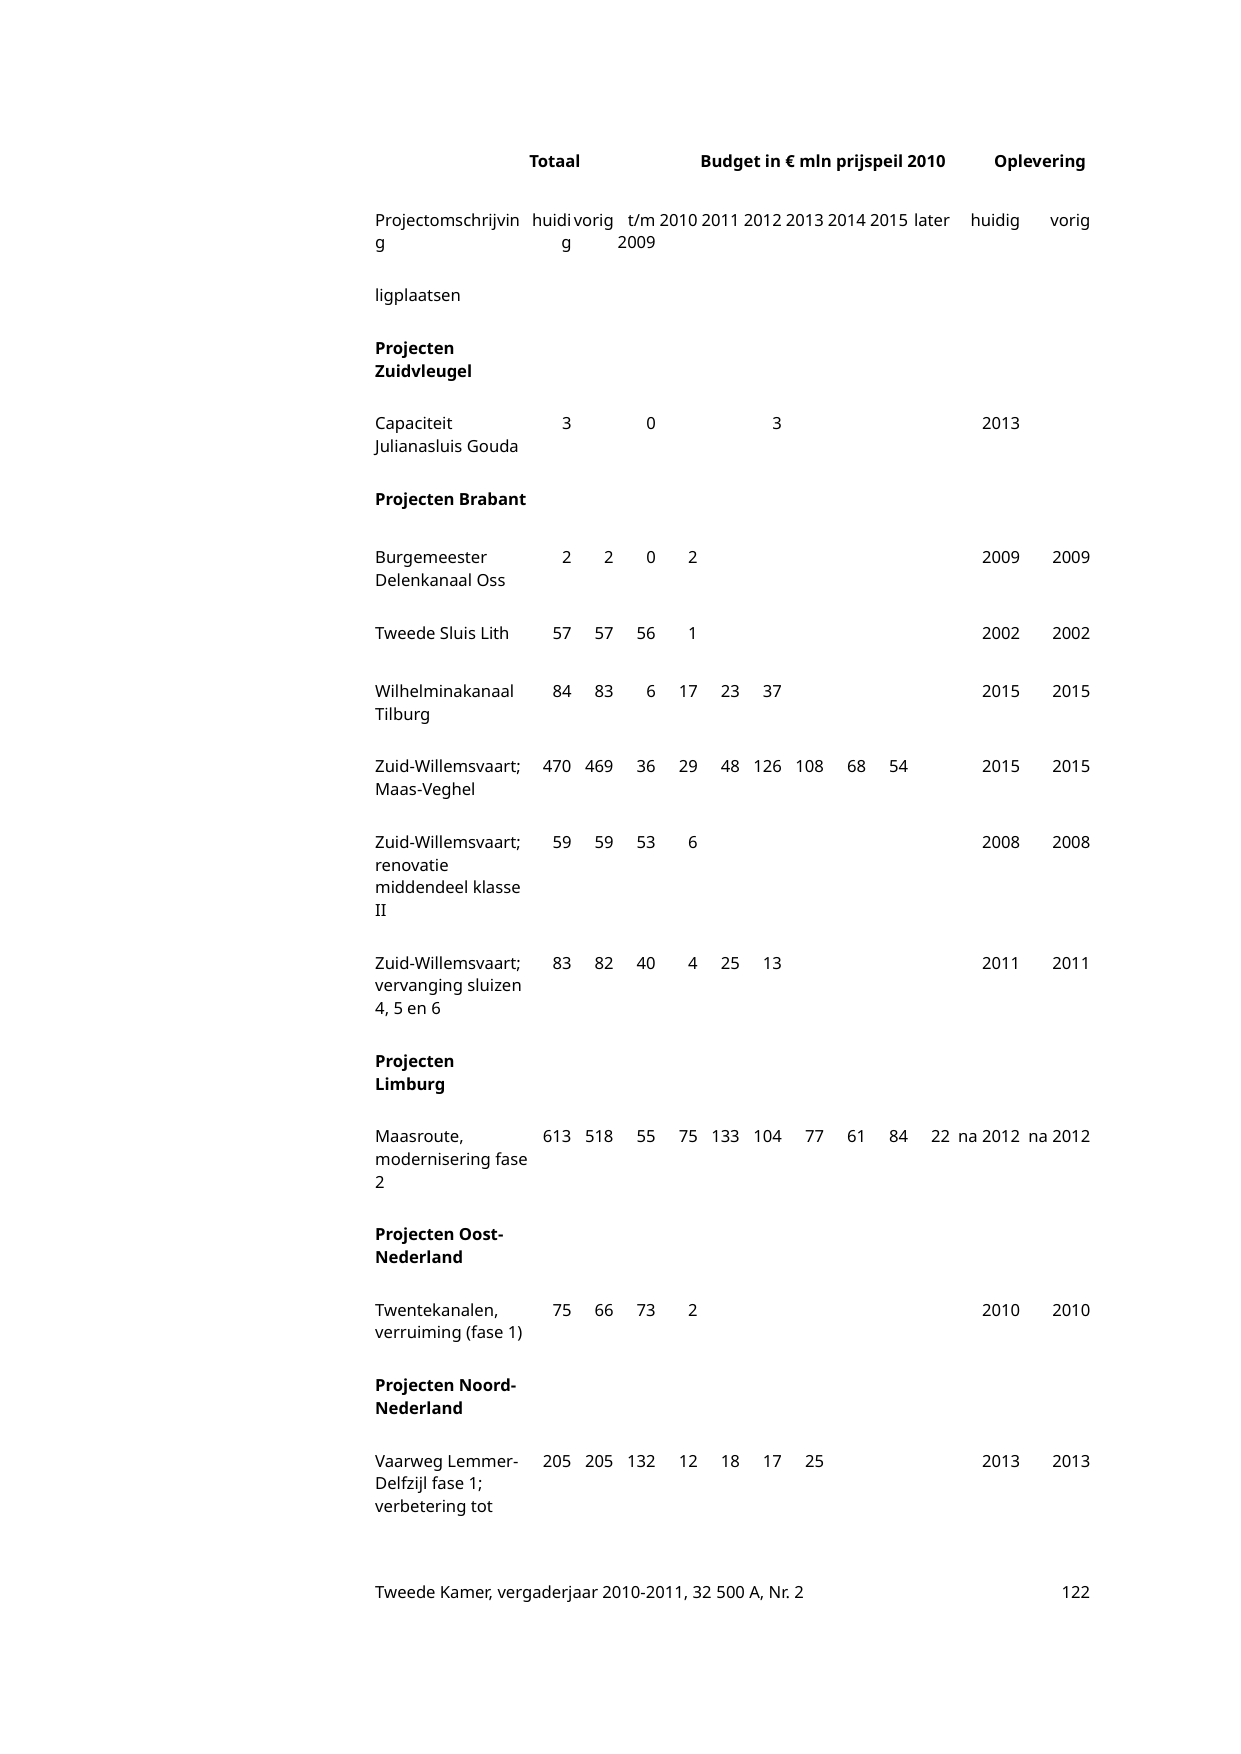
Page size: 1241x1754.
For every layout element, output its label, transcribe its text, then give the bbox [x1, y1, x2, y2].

table_cell 2 [571, 546, 613, 621]
table_cell Tweede Sluis Lith [375, 621, 529, 680]
table_cell [698, 412, 739, 487]
table_cell Wilhelminakanaal Tilburg [375, 680, 529, 755]
table_cell [613, 488, 655, 546]
table_cell 3 [740, 412, 782, 487]
table_cell [824, 546, 866, 621]
table_cell [866, 951, 908, 1049]
table_cell [866, 1374, 908, 1449]
table_cell [698, 621, 739, 680]
table_cell Twentekanalen, verruiming (fase 1) [375, 1299, 529, 1374]
table_cell [950, 284, 1020, 337]
table_header [375, 150, 529, 208]
table_cell [782, 1374, 824, 1449]
table_cell [782, 412, 824, 487]
table_cell 59 [571, 831, 613, 951]
table_cell [613, 284, 655, 337]
table_cell [1020, 412, 1090, 487]
table_cell 6 [655, 831, 697, 951]
table_cell [824, 284, 866, 337]
table_cell 59 [529, 831, 571, 951]
table_cell 83 [529, 951, 571, 1049]
table_cell [740, 1050, 782, 1125]
table_header Budget in € mln prijspeil 2010 [613, 150, 950, 208]
table_cell 22 [908, 1125, 950, 1223]
table_cell [782, 284, 824, 337]
table_cell [655, 1374, 697, 1449]
table_cell 75 [655, 1125, 697, 1223]
table_cell 2015 [1020, 680, 1090, 755]
table_cell [1020, 1223, 1090, 1298]
table_cell [908, 1449, 950, 1517]
table_cell 613 [529, 1125, 571, 1223]
table_cell [655, 1223, 697, 1298]
table_cell 2013 [950, 412, 1020, 487]
table_cell [950, 1374, 1020, 1449]
table_cell 469 [571, 755, 613, 831]
table_cell [529, 1050, 571, 1125]
table_cell 2 [655, 546, 697, 621]
table_cell 4 [655, 951, 697, 1049]
table_cell [824, 951, 866, 1049]
table_cell 84 [529, 680, 571, 755]
table_cell 1 [655, 621, 697, 680]
table_cell [824, 412, 866, 487]
table_cell 25 [782, 1449, 824, 1517]
table_cell Maasroute, modernisering fase 2 [375, 1125, 529, 1223]
table_cell 2015 [866, 209, 908, 284]
table_cell [571, 412, 613, 487]
table_cell Vaarweg Lemmer-Delfzijl fase 1; verbetering tot [375, 1449, 529, 1517]
table_cell 17 [655, 680, 697, 755]
table_cell 17 [740, 1449, 782, 1517]
table_cell [866, 1299, 908, 1374]
table_cell 75 [529, 1299, 571, 1374]
table_cell [782, 337, 824, 412]
table_cell 2013 [782, 209, 824, 284]
table_cell 126 [740, 755, 782, 831]
table_cell [740, 1223, 782, 1298]
table_cell [824, 337, 866, 412]
table_cell [571, 1374, 613, 1449]
table_cell [529, 1374, 571, 1449]
table_cell 83 [571, 680, 613, 755]
table_cell [908, 1299, 950, 1374]
table_cell [866, 831, 908, 951]
table_cell 205 [571, 1449, 613, 1517]
table_cell vorig [571, 209, 613, 284]
table_header Totaal [529, 150, 613, 208]
table_cell 2008 [950, 831, 1020, 951]
table_cell [824, 621, 866, 680]
table_cell huidig [950, 209, 1020, 284]
table_cell [824, 1374, 866, 1449]
table_cell [824, 680, 866, 755]
table_cell [866, 284, 908, 337]
table_cell 0 [613, 412, 655, 487]
table_cell 2013 [1020, 1449, 1090, 1517]
table_cell [740, 1374, 782, 1449]
table_cell [866, 488, 908, 546]
table_cell Zuid-Willemsvaart; vervanging sluizen 4, 5 en 6 [375, 951, 529, 1049]
table_cell [740, 1299, 782, 1374]
table_cell 29 [655, 755, 697, 831]
table_cell 13 [740, 951, 782, 1049]
table_cell 2014 [824, 209, 866, 284]
table_cell 54 [866, 755, 908, 831]
table_cell Projecten Zuidvleugel [375, 337, 529, 412]
table_cell [698, 831, 739, 951]
table_cell 108 [782, 755, 824, 831]
table_cell 2010 [655, 209, 697, 284]
table_cell [866, 1050, 908, 1125]
table_cell [740, 284, 782, 337]
table_cell [698, 488, 739, 546]
table_cell 66 [571, 1299, 613, 1374]
table_cell [1020, 337, 1090, 412]
table_cell 18 [698, 1449, 739, 1517]
table_cell 2002 [950, 621, 1020, 680]
table_cell [908, 546, 950, 621]
table_cell 2015 [950, 755, 1020, 831]
table_cell 470 [529, 755, 571, 831]
table_cell [698, 546, 739, 621]
table_cell [740, 488, 782, 546]
table_cell [824, 1223, 866, 1298]
table_cell 133 [698, 1125, 739, 1223]
table_cell [866, 546, 908, 621]
table_cell Projectomschrijving [375, 209, 529, 284]
table_cell [782, 488, 824, 546]
table_cell Projecten Limburg [375, 1050, 529, 1125]
table_cell [698, 337, 739, 412]
table_cell [698, 1374, 739, 1449]
table_cell 2 [529, 546, 571, 621]
table_cell 104 [740, 1125, 782, 1223]
table_cell 518 [571, 1125, 613, 1223]
table_cell 77 [782, 1125, 824, 1223]
table_cell [866, 680, 908, 755]
table_cell 2008 [1020, 831, 1090, 951]
table_cell Projecten Brabant [375, 488, 529, 546]
table_cell Zuid-Willemsvaart; Maas-Veghel [375, 755, 529, 831]
table_cell [950, 1223, 1020, 1298]
table_cell [655, 284, 697, 337]
table_cell Capaciteit Julianasluis Gouda [375, 412, 529, 487]
table_cell [529, 488, 571, 546]
table_cell 2009 [1020, 546, 1090, 621]
table_cell 23 [698, 680, 739, 755]
table_cell [782, 951, 824, 1049]
table_cell 53 [613, 831, 655, 951]
table_cell 36 [613, 755, 655, 831]
table_cell 2011 [1020, 951, 1090, 1049]
table_cell [824, 1050, 866, 1125]
table_cell 57 [571, 621, 613, 680]
table_cell 2 [655, 1299, 697, 1374]
table_cell 82 [571, 951, 613, 1049]
table_cell 2009 [950, 546, 1020, 621]
table_cell [866, 1223, 908, 1298]
table_cell [1020, 488, 1090, 546]
table_cell [950, 488, 1020, 546]
table_cell 2010 [1020, 1299, 1090, 1374]
table_cell [655, 488, 697, 546]
table_cell 2011 [698, 209, 739, 284]
table_cell 55 [613, 1125, 655, 1223]
table_cell 3 [529, 412, 571, 487]
table_cell 2011 [950, 951, 1020, 1049]
table_cell [782, 1050, 824, 1125]
table_cell [866, 621, 908, 680]
table_cell na 2012 [950, 1125, 1020, 1223]
table_cell [908, 1223, 950, 1298]
table_cell [782, 546, 824, 621]
table_cell 73 [613, 1299, 655, 1374]
table_cell [740, 621, 782, 680]
table_cell [613, 1050, 655, 1125]
table_cell vorig [1020, 209, 1090, 284]
table_cell na 2012 [1020, 1125, 1090, 1223]
table_cell [866, 337, 908, 412]
table_cell [655, 337, 697, 412]
table_cell [782, 680, 824, 755]
table_cell [908, 951, 950, 1049]
table_cell [698, 1299, 739, 1374]
table_cell 2010 [950, 1299, 1020, 1374]
table_cell [613, 337, 655, 412]
table_cell [908, 755, 950, 831]
table_cell 68 [824, 755, 866, 831]
table_cell [571, 488, 613, 546]
table_cell ligplaatsen [375, 284, 529, 337]
table_cell [740, 831, 782, 951]
table_cell [698, 284, 739, 337]
table_cell huidig [529, 209, 571, 284]
table_cell [908, 680, 950, 755]
table_cell 132 [613, 1449, 655, 1517]
table_cell [866, 412, 908, 487]
table_cell [908, 488, 950, 546]
table_cell [782, 621, 824, 680]
table_cell [655, 1050, 697, 1125]
table_cell [571, 1223, 613, 1298]
table_cell 2002 [1020, 621, 1090, 680]
table_cell [866, 1449, 908, 1517]
table_cell 2013 [950, 1449, 1020, 1517]
table_cell [782, 831, 824, 951]
table_cell 2012 [740, 209, 782, 284]
table_cell [824, 488, 866, 546]
table_cell [1020, 1050, 1090, 1125]
table_cell 25 [698, 951, 739, 1049]
table_cell [613, 1223, 655, 1298]
table_cell 205 [529, 1449, 571, 1517]
table_cell 0 [613, 546, 655, 621]
table_cell [824, 831, 866, 951]
table_cell 48 [698, 755, 739, 831]
table_cell [571, 1050, 613, 1125]
table_cell [908, 1374, 950, 1449]
table_cell [908, 621, 950, 680]
table_cell t/m 2009 [613, 209, 655, 284]
table_cell [740, 546, 782, 621]
table_cell 56 [613, 621, 655, 680]
table_cell [529, 1223, 571, 1298]
table_header Oplevering [950, 150, 1090, 208]
table_cell [571, 284, 613, 337]
table_cell [529, 337, 571, 412]
table_cell Burgemeester Delenkanaal Oss [375, 546, 529, 621]
table_cell 2015 [1020, 755, 1090, 831]
table_cell later [908, 209, 950, 284]
table_cell [908, 412, 950, 487]
table_cell 57 [529, 621, 571, 680]
table_cell [1020, 1374, 1090, 1449]
table_cell 40 [613, 951, 655, 1049]
table_cell Projecten Oost-Nederland [375, 1223, 529, 1298]
table_cell [613, 1374, 655, 1449]
table_cell [908, 1050, 950, 1125]
table_cell [824, 1449, 866, 1517]
table_cell [824, 1299, 866, 1374]
table_cell [529, 284, 571, 337]
table_cell 61 [824, 1125, 866, 1223]
table_cell [782, 1223, 824, 1298]
table_cell [1020, 284, 1090, 337]
table_cell 84 [866, 1125, 908, 1223]
table_cell 2015 [950, 680, 1020, 755]
table_cell [655, 412, 697, 487]
table_cell [740, 337, 782, 412]
table_cell [698, 1223, 739, 1298]
table_cell [950, 337, 1020, 412]
table_cell 6 [613, 680, 655, 755]
table_cell 37 [740, 680, 782, 755]
table_cell [908, 831, 950, 951]
table_cell [908, 284, 950, 337]
table_cell [698, 1050, 739, 1125]
table_cell [571, 337, 613, 412]
table_cell 12 [655, 1449, 697, 1517]
table_cell [950, 1050, 1020, 1125]
table_cell [782, 1299, 824, 1374]
table_cell [908, 337, 950, 412]
table_cell Projecten Noord-Nederland [375, 1374, 529, 1449]
table_cell Zuid-Willemsvaart; renovatie middendeel klasse II [375, 831, 529, 951]
